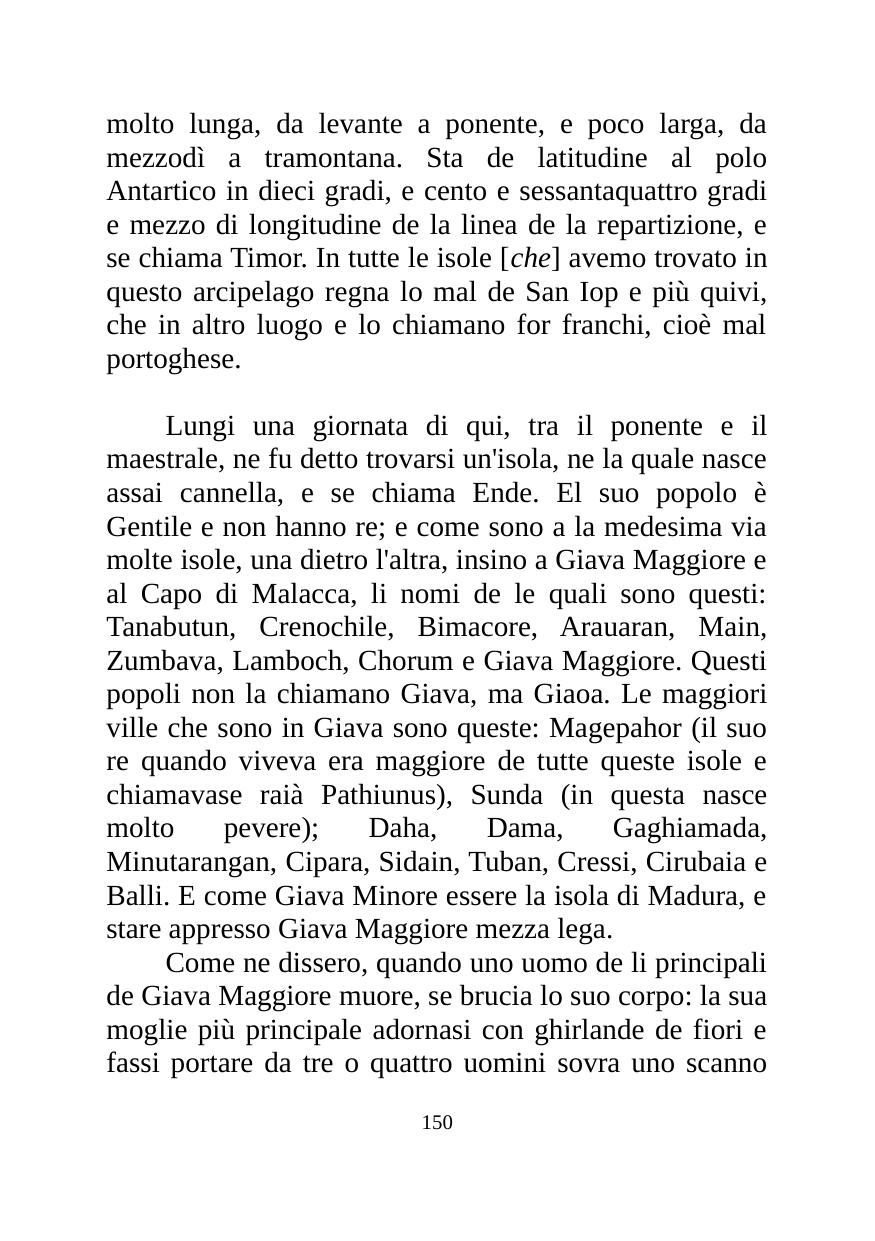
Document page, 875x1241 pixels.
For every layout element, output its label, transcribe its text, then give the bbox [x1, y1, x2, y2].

text Come ne dissero, quando uno uomo de li principali de Giava Maggiore muore, se brucia lo suo corpo: la sua moglie più principale adornasi con ghirlande de fiori e fassi portare da tre o quattro uomini sovra uno scanno [106, 945, 768, 1079]
text molto lunga, da levante a ponente, e poco larga, da mezzodì a tramontana. Sta de latitudine al polo Antartico in dieci gradi, e cento e sessantaquattro gradi e mezzo di longitudine de la linea de la repartizione, e se chiama Timor. In tutte le isole [che] avemo trovato in questo arcipelago regna lo mal de San Iop e più quivi, che in altro luogo e lo chiamano for franchi, cioè mal portoghese. [106, 106, 768, 374]
text Lungi una giornata di qui, tra il ponente e il maestrale, ne fu detto trovarsi un'isola, ne la quale nasce assai cannella, e se chiama Ende. El suo popolo è Gentile e non hanno re; e come sono a la medesima via molte isole, una dietro l'altra, insino a Giava Maggiore e al Capo di Malacca, li nomi de le quali sono questi: Tanabutun, Crenochile, Bimacore, Arauaran, Main, Zumbava, Lamboch, Chorum e Giava Maggiore. Questi popoli non la chiamano Giava, ma Giaoa. Le maggiori ville che sono in Giava sono queste: Magepahor (il suo re quando viveva era maggiore de tutte queste isole e chiamavase raià Pathiunus), Sunda (in questa nasce molto pevere); Daha, Dama, Gaghiamada, Minutarangan, Cipara, Sidain, Tuban, Cressi, Cirubaia e Balli. E come Giava Minore essere la isola di Madura, e stare appresso Giava Maggiore mezza lega. [106, 408, 768, 945]
